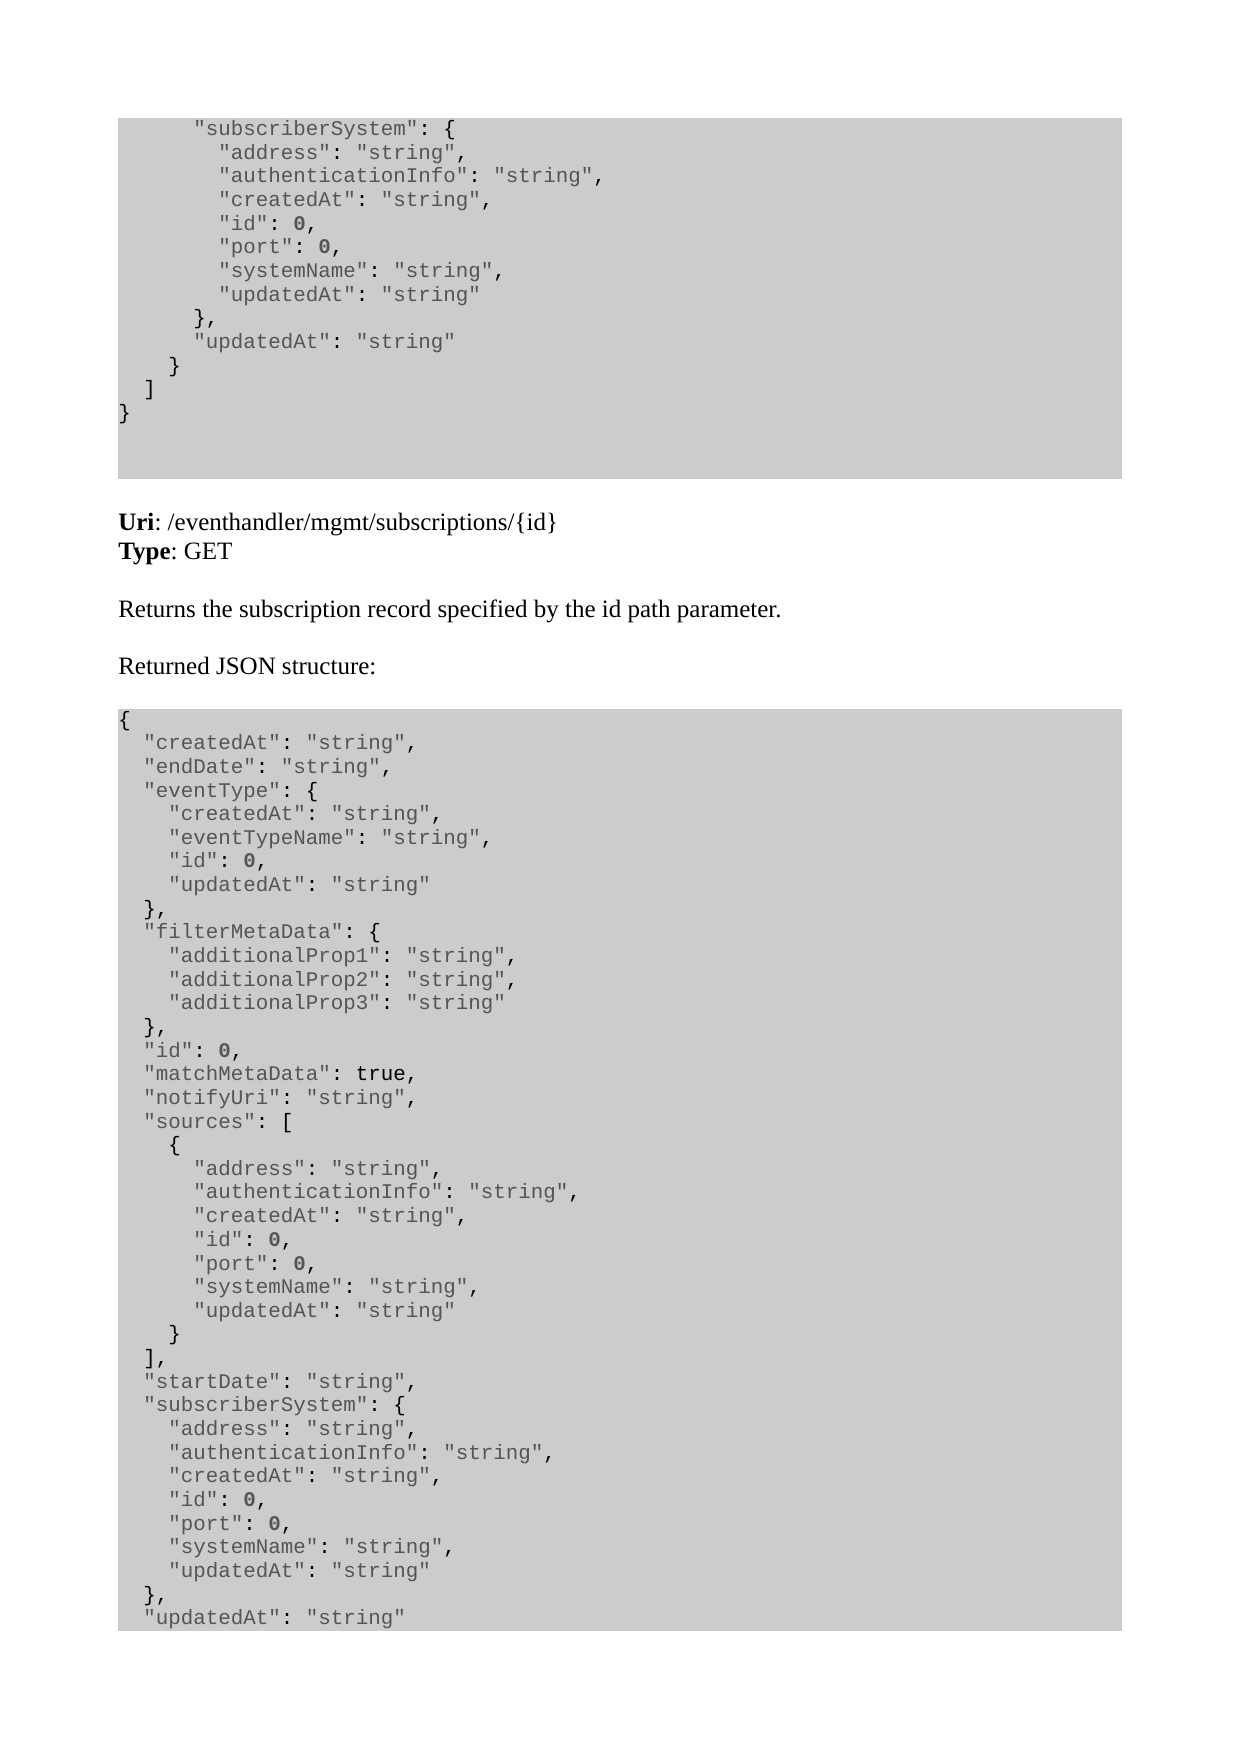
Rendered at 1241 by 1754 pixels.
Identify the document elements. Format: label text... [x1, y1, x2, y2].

text "address": "string", [118, 1418, 1122, 1442]
text Returned JSON structure: [118, 651, 1122, 680]
text "authenticationInfo": "string", [118, 1442, 1122, 1465]
text "port": 0, [118, 236, 1122, 260]
text "updatedAt": "string" [118, 1607, 1122, 1631]
text "systemName": "string", [118, 1536, 1122, 1560]
text { [118, 709, 1122, 732]
text Type: GET [118, 536, 1122, 565]
text "updatedAt": "string" [118, 874, 1122, 898]
text }, [118, 307, 1122, 331]
text "id": 0, [118, 851, 1122, 874]
text "filterMetaData": { [118, 921, 1122, 945]
text }, [118, 1016, 1122, 1040]
text } [118, 402, 1122, 426]
text "notifyUri": "string", [118, 1087, 1122, 1111]
text "subscriberSystem": { [118, 118, 1122, 142]
text Uri: /eventhandler/mgmt/subscriptions/{id} [118, 507, 1122, 536]
text "updatedAt": "string" [118, 1560, 1122, 1583]
text "port": 0, [118, 1513, 1122, 1536]
text "additionalProp1": "string", [118, 945, 1122, 969]
text "matchMetaData": true, [118, 1063, 1122, 1087]
text "id": 0, [118, 1040, 1122, 1063]
text "systemName": "string", [118, 260, 1122, 284]
text "additionalProp2": "string", [118, 969, 1122, 992]
text "port": 0, [118, 1252, 1122, 1276]
text "eventType": { [118, 779, 1122, 803]
text "startDate": "string", [118, 1371, 1122, 1394]
text }, [118, 1583, 1122, 1607]
text }, [118, 898, 1122, 921]
text } [118, 1323, 1122, 1347]
text { [118, 1134, 1122, 1158]
text "address": "string", [118, 1158, 1122, 1182]
text "createdAt": "string", [118, 1205, 1122, 1229]
text ], [118, 1347, 1122, 1371]
text "address": "string", [118, 142, 1122, 165]
text "endDate": "string", [118, 756, 1122, 779]
text "createdAt": "string", [118, 803, 1122, 827]
text "authenticationInfo": "string", [118, 1182, 1122, 1205]
text "authenticationInfo": "string", [118, 165, 1122, 189]
text "updatedAt": "string" [118, 331, 1122, 354]
text "id": 0, [118, 1489, 1122, 1513]
text "eventTypeName": "string", [118, 827, 1122, 851]
text "updatedAt": "string" [118, 284, 1122, 307]
text } [118, 354, 1122, 378]
text "additionalProp3": "string" [118, 992, 1122, 1016]
text ] [118, 378, 1122, 402]
text "createdAt": "string", [118, 1465, 1122, 1489]
text "id": 0, [118, 1229, 1122, 1252]
text "updatedAt": "string" [118, 1300, 1122, 1323]
text "subscriberSystem": { [118, 1394, 1122, 1418]
text "systemName": "string", [118, 1276, 1122, 1300]
text "sources": [ [118, 1111, 1122, 1134]
text "createdAt": "string", [118, 732, 1122, 756]
text "id": 0, [118, 213, 1122, 236]
text "createdAt": "string", [118, 189, 1122, 213]
text Returns the subscription record specified by the id path parameter. [118, 594, 1122, 622]
